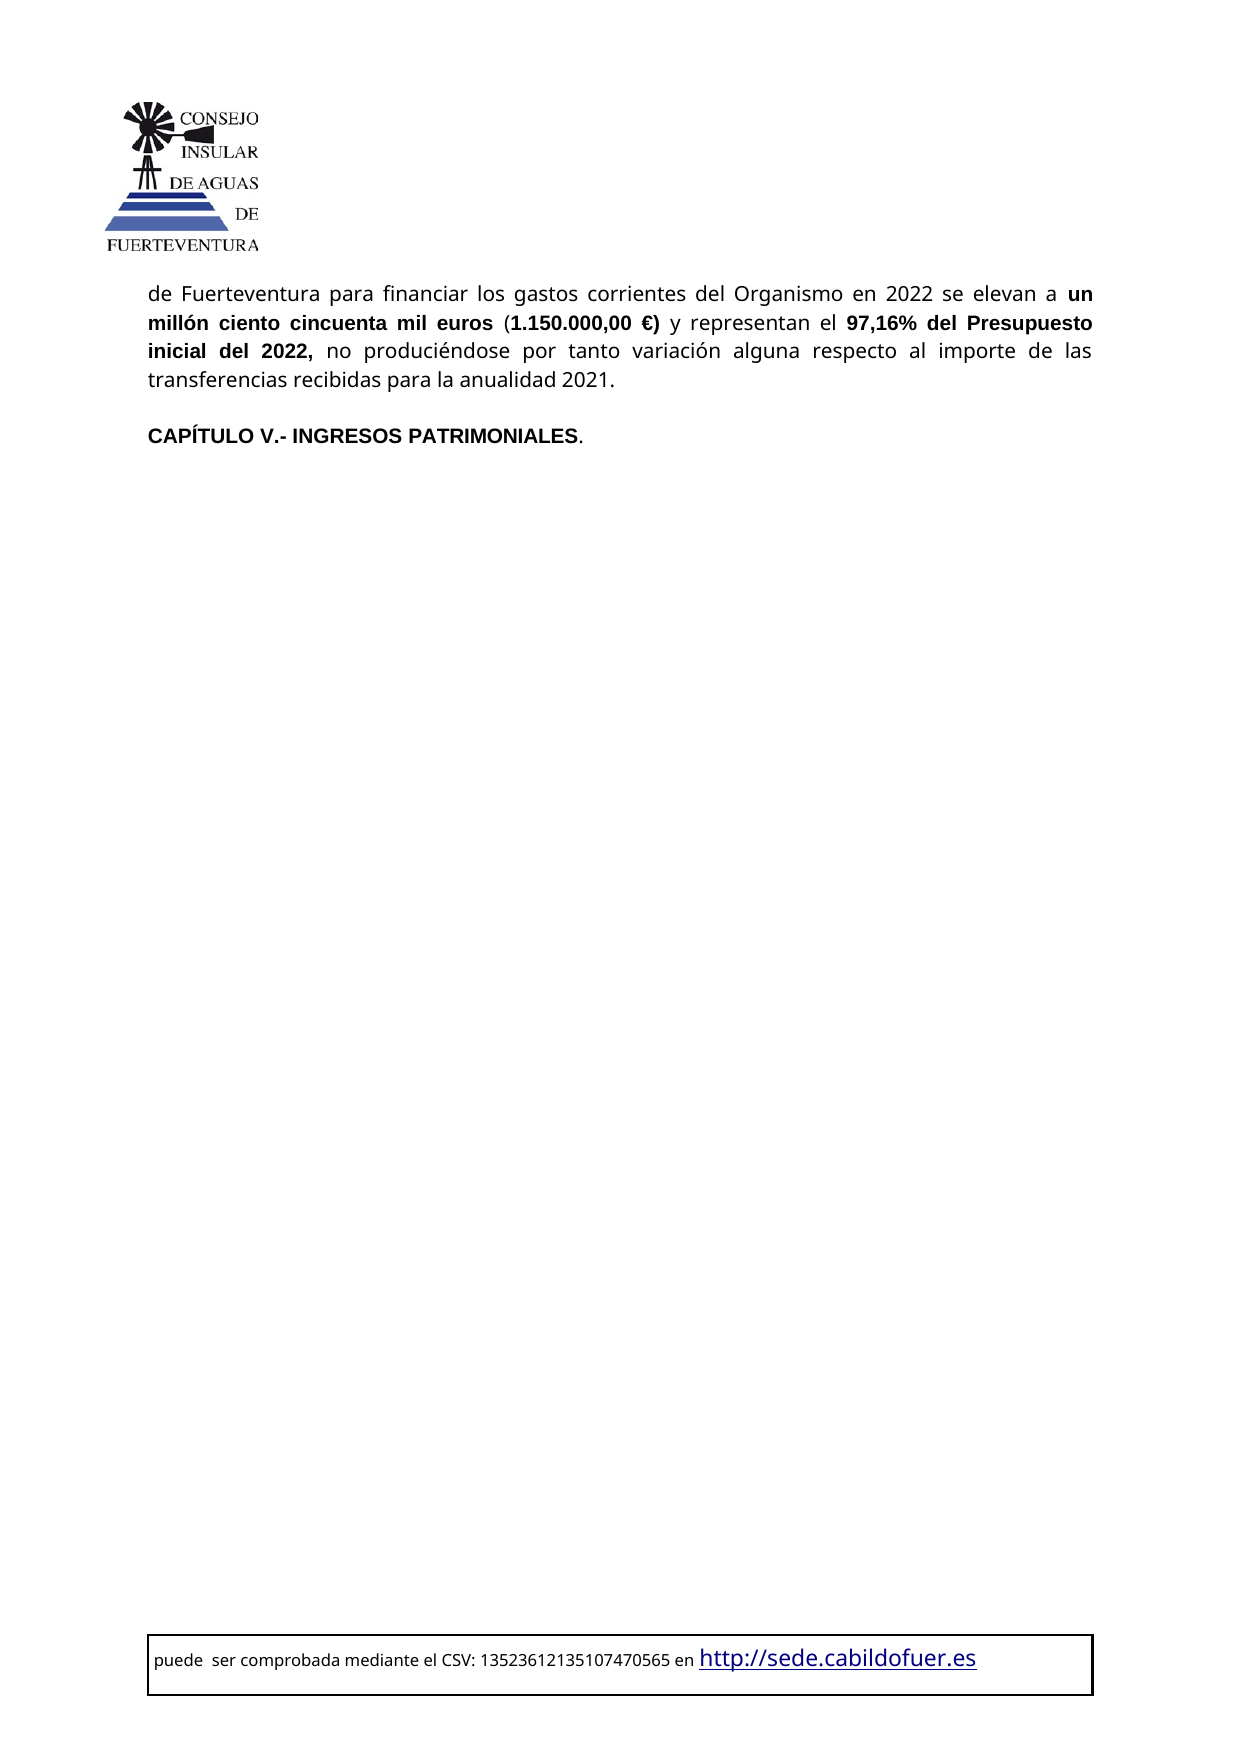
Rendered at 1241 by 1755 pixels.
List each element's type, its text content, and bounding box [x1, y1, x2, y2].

text CAPÍTULO V.- INGRESOS PATRIMONIALES. [148, 422, 1108, 450]
text de Fuerteventura para financiar los gastos corrientes del Organismo en 2022 se elevan a un millón ciento cincuenta mil euros (1.150.000,00 €) y representan el 97,16% del Presupuesto inicial del 2022, no produciéndose por tanto variación alguna respecto al importe de las transferencias recibidas para la anualidad 2021. [148, 279, 1093, 393]
